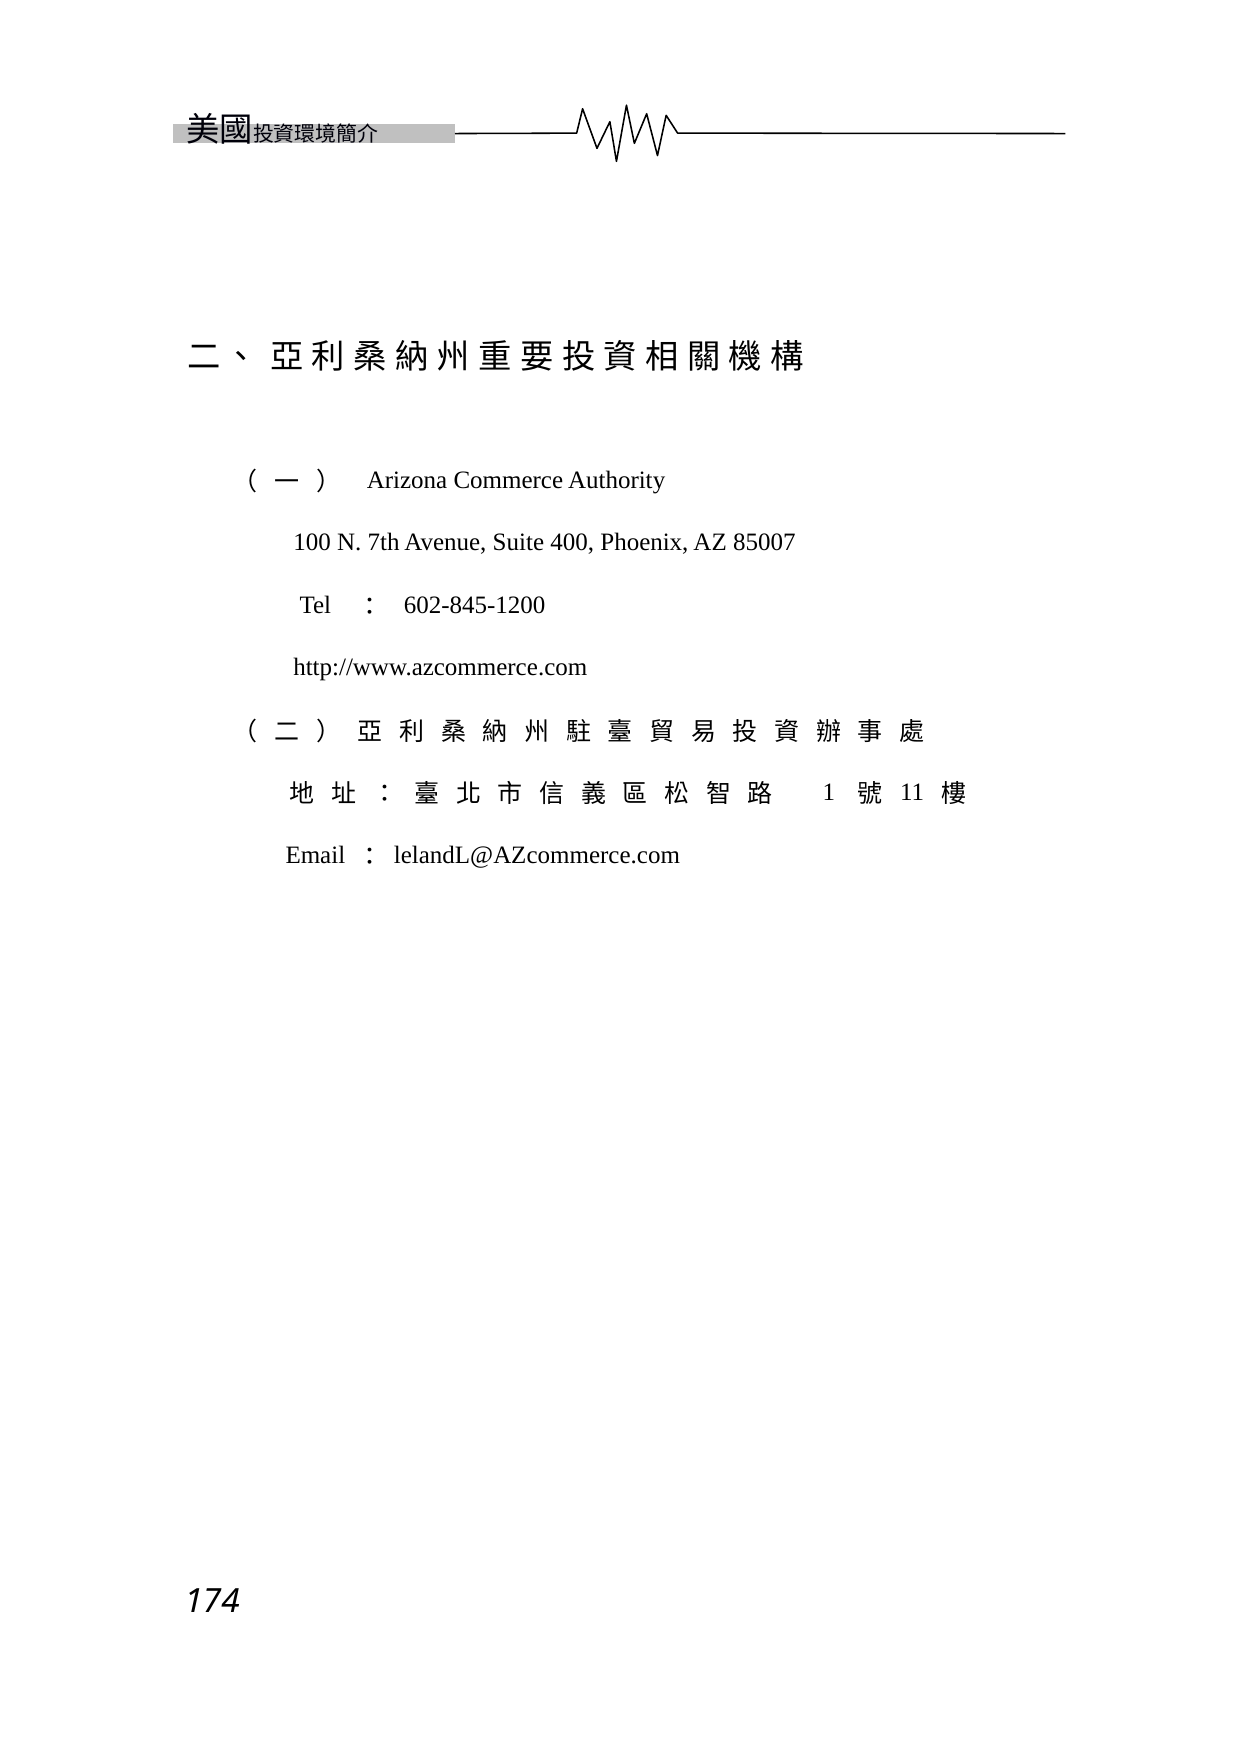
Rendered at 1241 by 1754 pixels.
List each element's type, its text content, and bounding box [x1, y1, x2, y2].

text （二）亞利桑納州駐臺貿易投資辦事處 [207, 688, 1058, 750]
text （一）Arizona Commerce Authority [207, 438, 1058, 500]
text Tel：602-845-1200 [207, 563, 1058, 625]
text 二、亞利桑納州重要投資相關機構 [183, 313, 1058, 375]
text 100 N. 7th Avenue, Suite 400, Phoenix, AZ 85007 [207, 500, 1058, 563]
text Email：lelandL@AZcommerce.com [207, 813, 1058, 875]
text http://www.azcommerce.com [207, 625, 1058, 688]
text 地址：臺北市信義區松智路1號11樓 [207, 750, 1058, 813]
